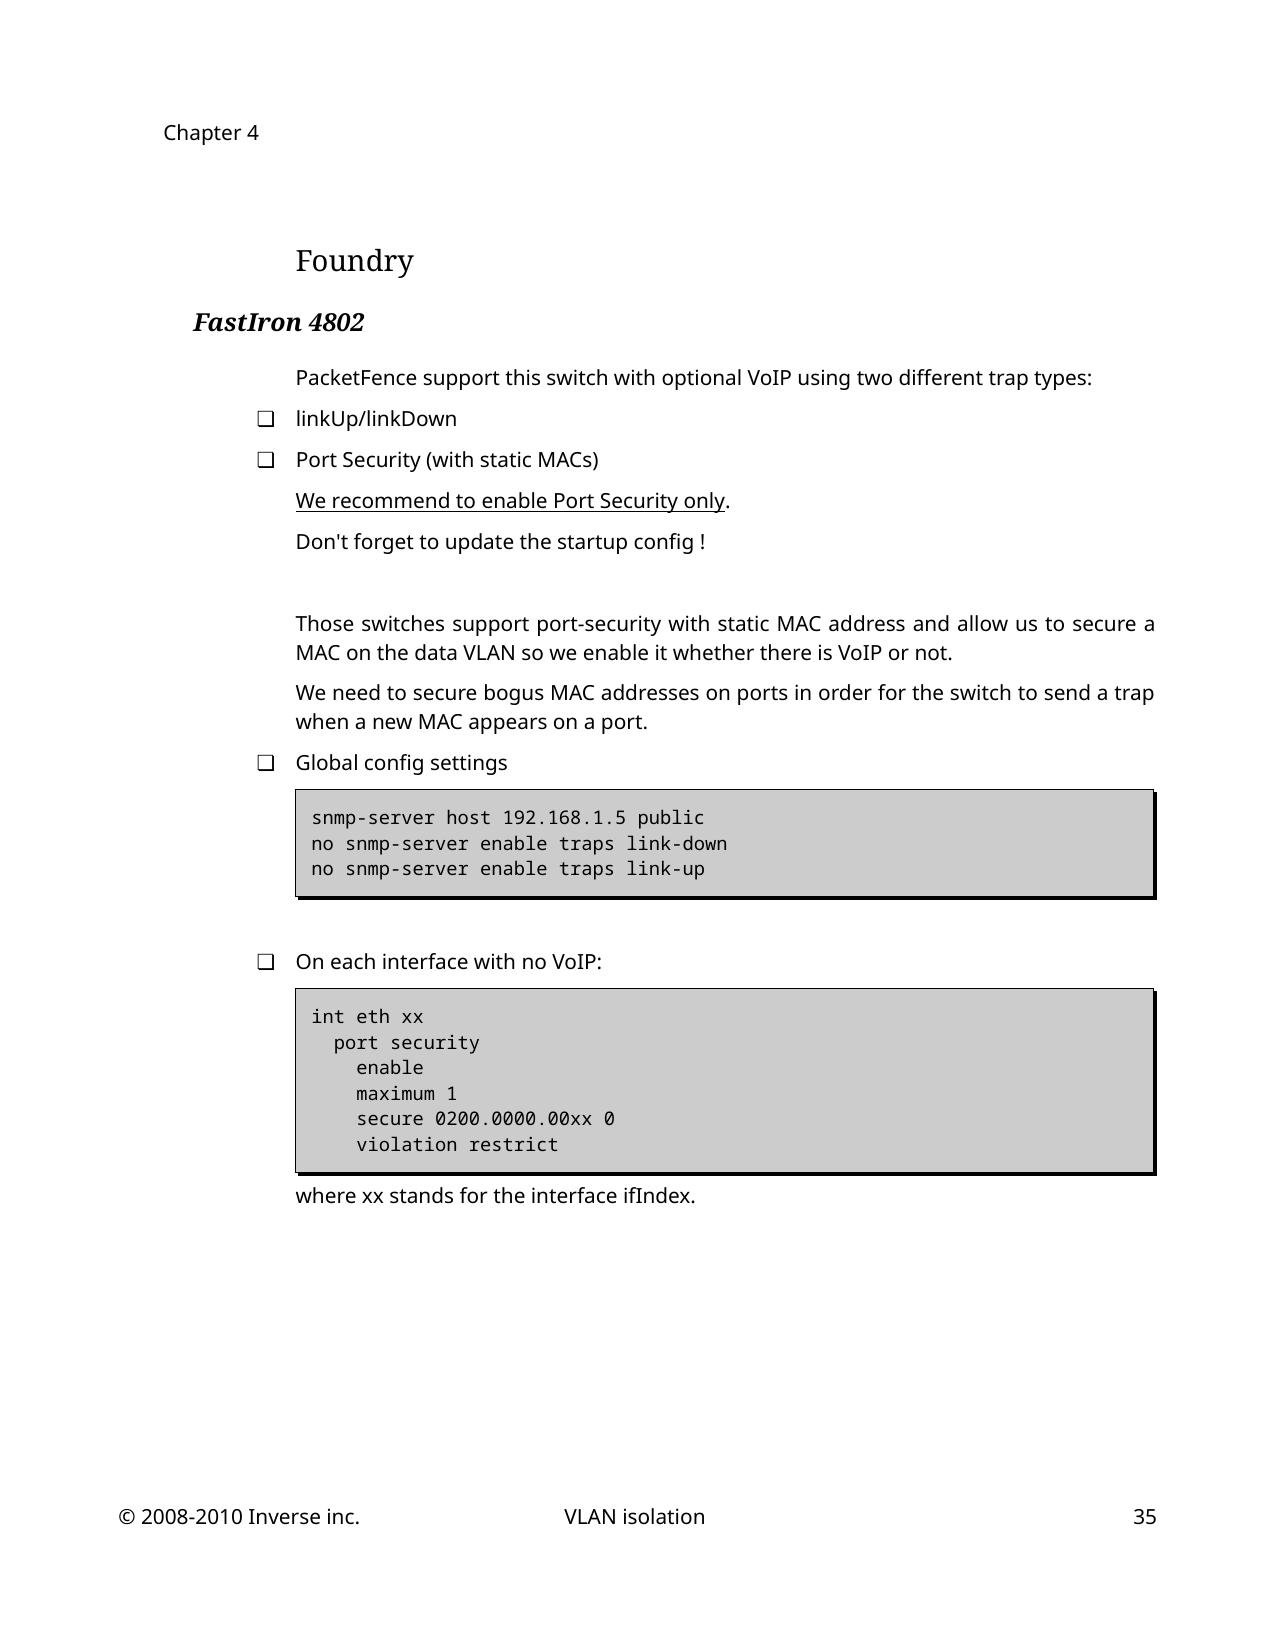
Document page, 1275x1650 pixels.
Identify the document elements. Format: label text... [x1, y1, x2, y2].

text PacketFence support this switch with optional VoIP using two different trap types: [295, 363, 1157, 392]
text Don't forget to update the startup config ! [295, 527, 1157, 556]
subtitle FastIron 4802 [156, 305, 1157, 339]
list ❏ On each interface with no VoIP: [256, 947, 1157, 975]
text We need to secure bogus MAC addresses on ports in order for the switch to send a trap when a new MAC appears on a port. [295, 678, 1157, 735]
text We recommend to enable Port Security only. [295, 486, 1157, 515]
text int eth xx port security enable maximum 1 secure 0200.0000.00xx 0 violation restrict [296, 989, 1153, 1172]
list ❏ Global config settings [256, 748, 1157, 776]
subtitle Foundry [295, 241, 1157, 280]
list ❏ Port Security (with static MACs) [256, 445, 1157, 474]
text where xx stands for the interface ifIndex. [295, 1181, 1157, 1210]
text snmp-server host 192.168.1.5 public no snmp-server enable traps link-down no snmp-server enable traps link-up [296, 790, 1153, 896]
list ❏ linkUp/linkDown [256, 404, 1157, 433]
text Those switches support port-security with static MAC address and allow us to secure a MAC on the data VLAN so we enable it whether there is VoIP or not. [295, 609, 1157, 666]
